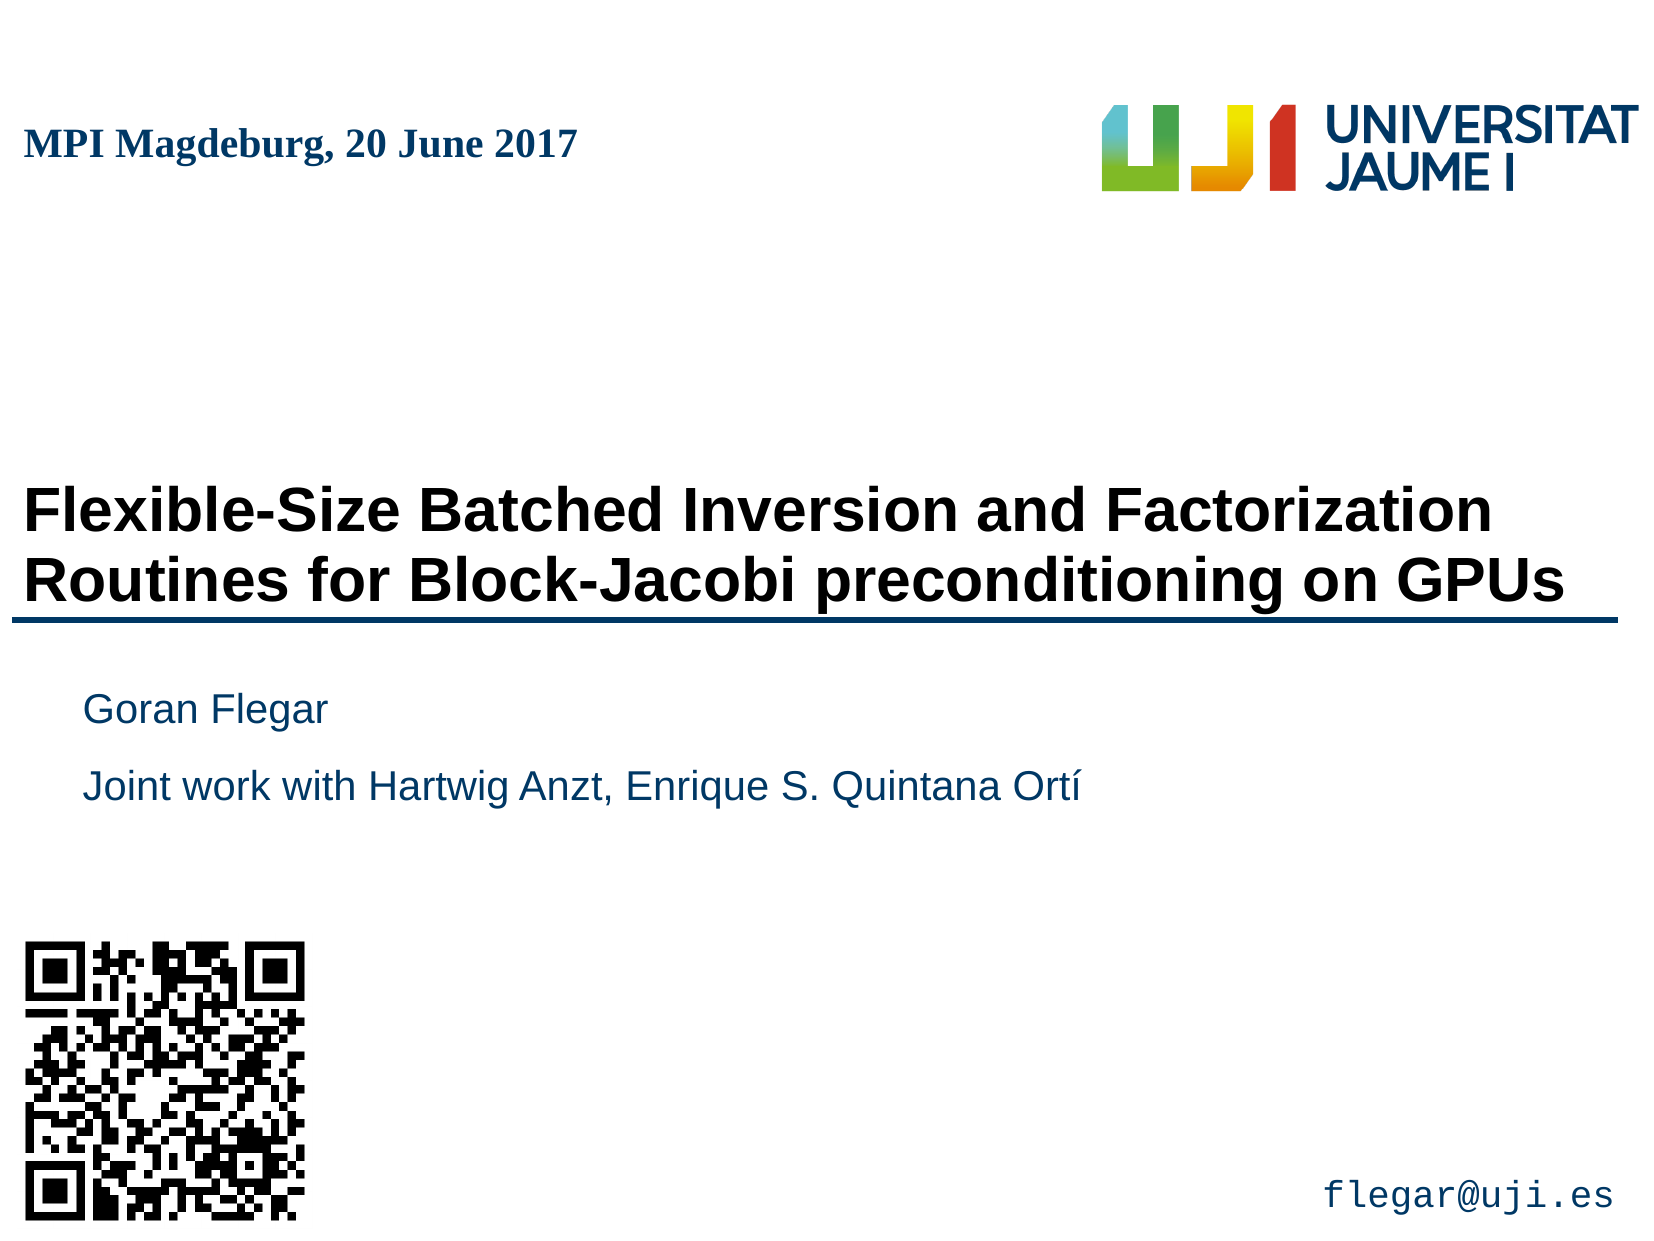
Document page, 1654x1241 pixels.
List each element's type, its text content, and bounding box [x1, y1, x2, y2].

picture [1619, 94, 1648, 198]
title Flexible-Size Batched Inversion and Factorization Routines for Block-Jacobi preconditioning on GPUs [23, 94, 1619, 615]
picture [17, 933, 313, 1229]
list Goran Flegar Joint work with Hartwig Anzt, Enrique S. Quintana Ortí [82, 685, 1619, 1205]
